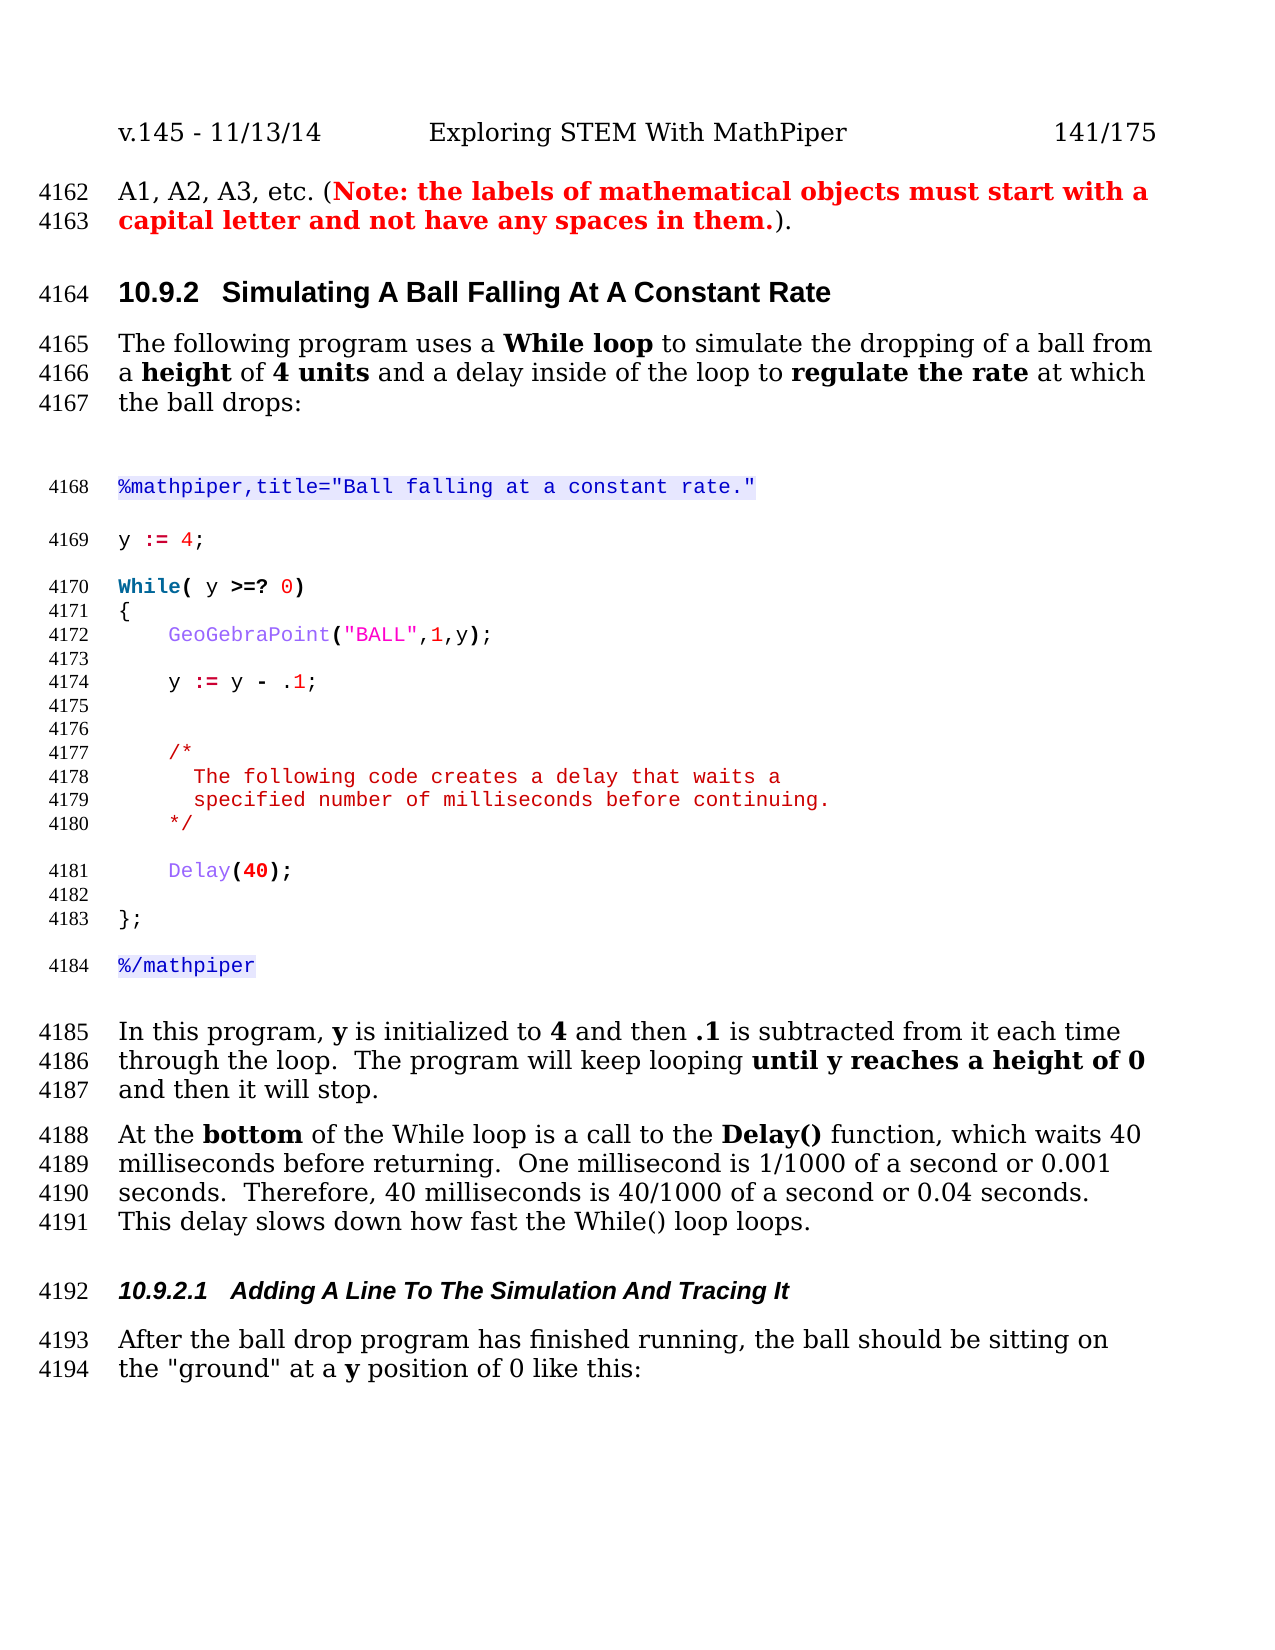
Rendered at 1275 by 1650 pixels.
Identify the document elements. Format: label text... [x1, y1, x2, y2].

text %/mathpiper [118, 955, 1157, 978]
text y := y - .1; [118, 671, 1157, 695]
text In this program, y is initialized to 4 and then .1 is subtracted from it each time through the loop. The program will keep looping until y reaches a height of 0 and then it will stop. [118, 1017, 1157, 1105]
text At the bottom of the While loop is a call to the Delay() function, which waits 40 milliseconds before returning. One millisecond is 1/1000 of a second or 0.001 seconds. Therefore, 40 milliseconds is 40/1000 of a second or 0.04 seconds. This delay slows down how fast the While() loop loops. [118, 1120, 1157, 1237]
text /* [118, 742, 1157, 766]
text The following code creates a delay that waits a [118, 766, 1157, 789]
text { [118, 600, 1157, 624]
text A1, A2, A3, etc. (Note: the labels of mathematical objects must start with a capital letter and not have any spaces in them.). [118, 177, 1157, 236]
text The following program uses a While loop to simulate the dropping of a ball from a height of 4 units and a delay inside of the loop to regulate the rate at which the ball drops: [118, 329, 1157, 417]
text y := 4; [118, 529, 1157, 553]
text Delay(40); [118, 860, 1157, 884]
text specified number of milliseconds before continuing. [118, 789, 1157, 813]
text After the ball drop program has finished running, the ball should be sitting on the "ground" at a y position of 0 like this: [118, 1325, 1157, 1384]
subtitle Simulating A Ball Falling At A Constant Rate [118, 274, 1157, 308]
text While( y >=? 0) [118, 577, 1157, 600]
text GeoGebraPoint("BALL",1,y); [118, 624, 1157, 647]
text }; [118, 908, 1157, 931]
text */ [118, 813, 1157, 837]
subtitle Adding A Line To The Simulation And Tracing It [118, 1276, 1157, 1304]
text %mathpiper,title="Ball falling at a constant rate." [118, 476, 1157, 500]
